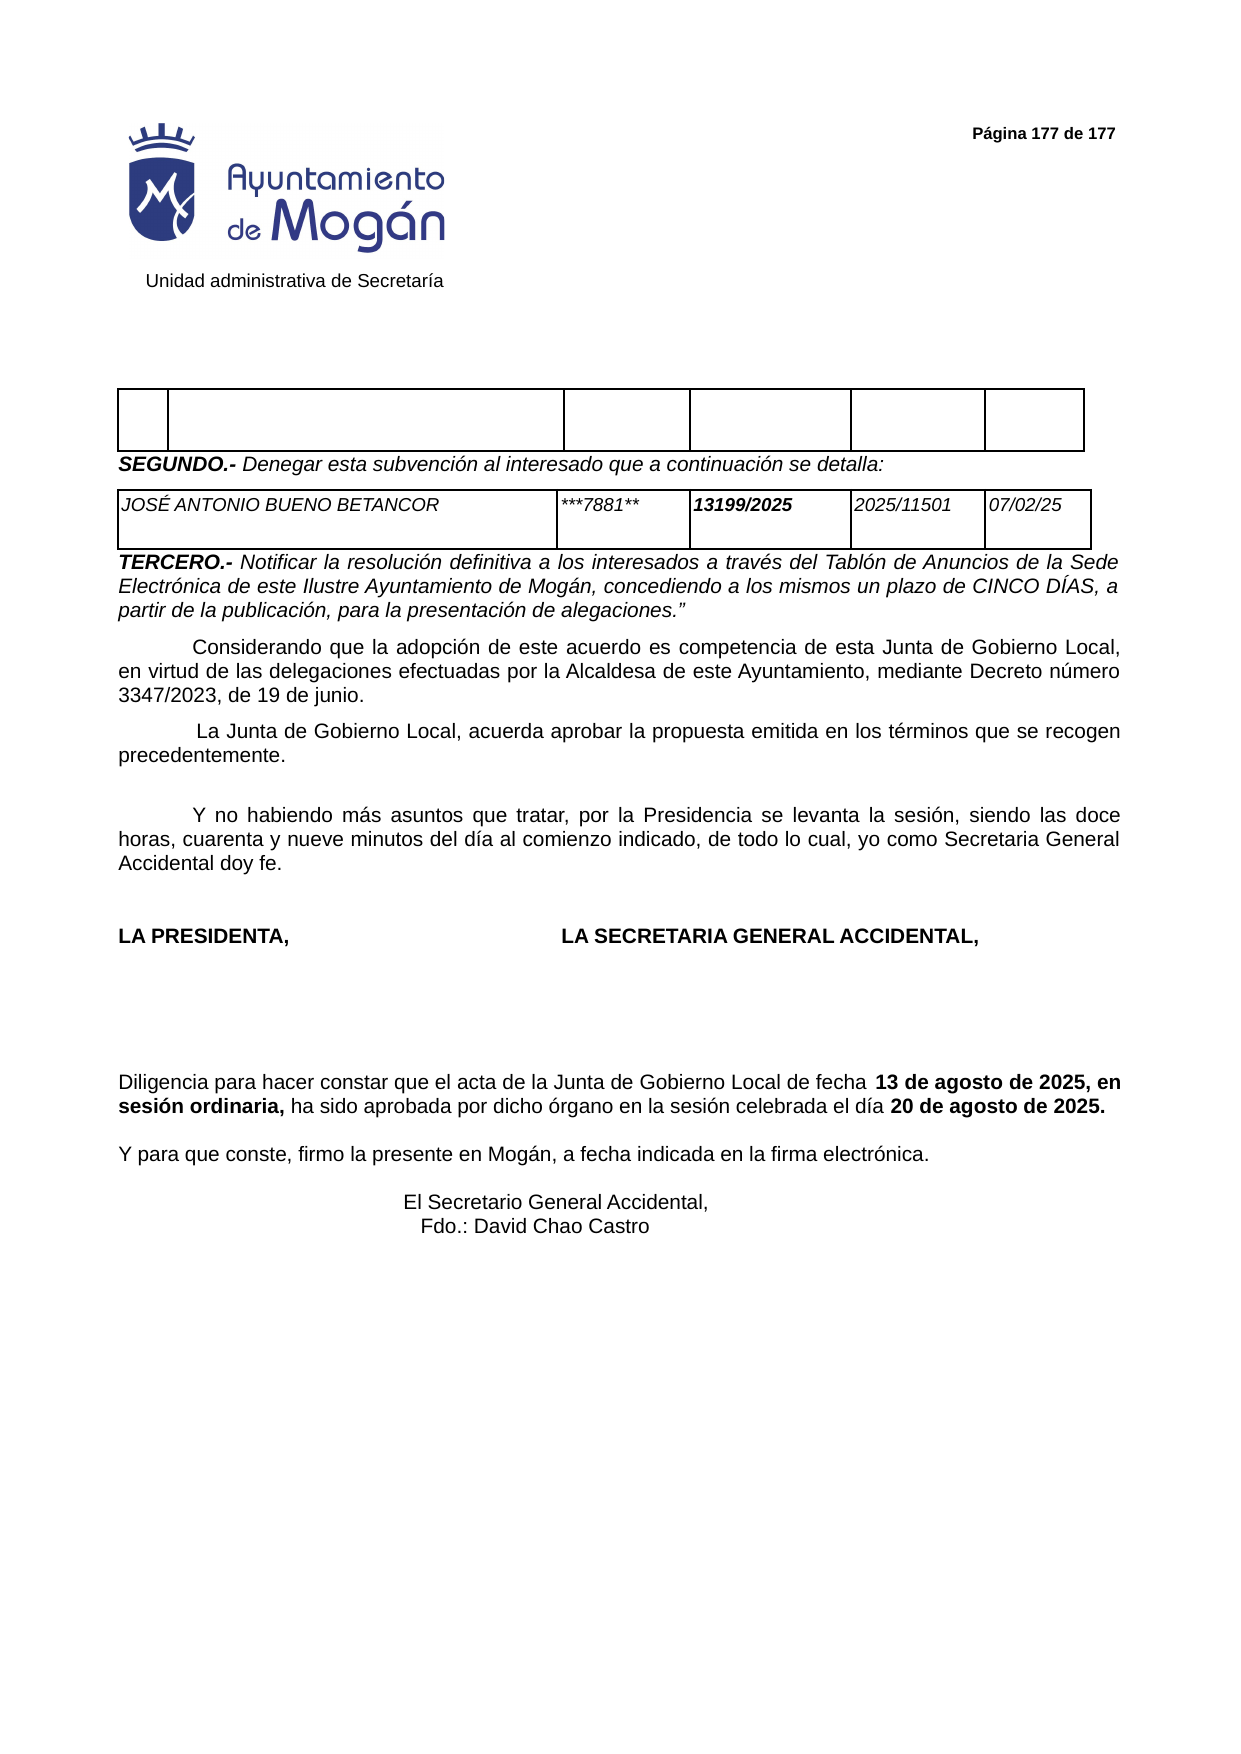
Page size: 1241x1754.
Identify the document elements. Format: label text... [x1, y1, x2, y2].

table_header 2025/11501 [852, 491, 984, 548]
text Y para que conste, firmo la presente en Mogán, a fecha indicada en la firma electrónica. [118, 1142, 1122, 1166]
text La Junta de Gobierno Local, acuerda aprobar la propuesta emitida en los términos que se recogen precedentemente. [118, 719, 1122, 791]
table_cell [691, 390, 850, 450]
table_cell [119, 390, 167, 450]
text SEGUNDO.- Denegar esta subvención al interesado que a continuación se detalla: [118, 452, 1122, 476]
table_cell [169, 390, 563, 450]
text Diligencia para hacer constar que el acta de la Junta de Gobierno Local de fecha 13 de agosto de 2025, en sesión ordinaria, ha sido aprobada por dicho órgano en la sesión celebrada el día 20 de agosto de 2025. [118, 1070, 1122, 1118]
table_header ***7881** [558, 491, 689, 548]
picture [128, 123, 445, 259]
text Considerando que la adopción de este acuerdo es competencia de esta Junta de Gobierno Local, en virtud de las delegaciones efectuadas por la Alcaldesa de este Ayuntamiento, mediante Decreto número 3347/2023, de 19 de junio. [118, 634, 1122, 706]
table_header 13199/2025 [691, 491, 850, 548]
text El Secretario General Accidental, [118, 1190, 1122, 1214]
text Y no habiendo más asuntos que tratar, por la Presidencia se levanta la sesión, siendo las doce horas, cuarenta y nueve minutos del día al comienzo indicado, de todo lo cual, yo como Secretaria General Accidental doy fe. [118, 803, 1122, 875]
table_header 02/07/25 [986, 491, 1090, 548]
table_header JOSÉ ANTONIO BUENO BETANCOR [119, 491, 556, 548]
text TERCERO.- Notificar la resolución definitiva a los interesados a través del Tablón de Anuncios de la Sede Electrónica de este Ilustre Ayuntamiento de Mogán, concediendo a los mismos un plazo de CINCO DÍAS, a partir de la publicación, para la presentación de alegaciones.” [118, 550, 1122, 622]
table_cell [986, 390, 1083, 450]
text Fdo.: David Chao Castro [118, 1214, 1122, 1238]
table_cell [565, 390, 689, 450]
text LA PRESIDENTA, LA SECRETARIA GENERAL ACCIDENTAL, [118, 924, 1122, 948]
table_cell [852, 390, 984, 450]
